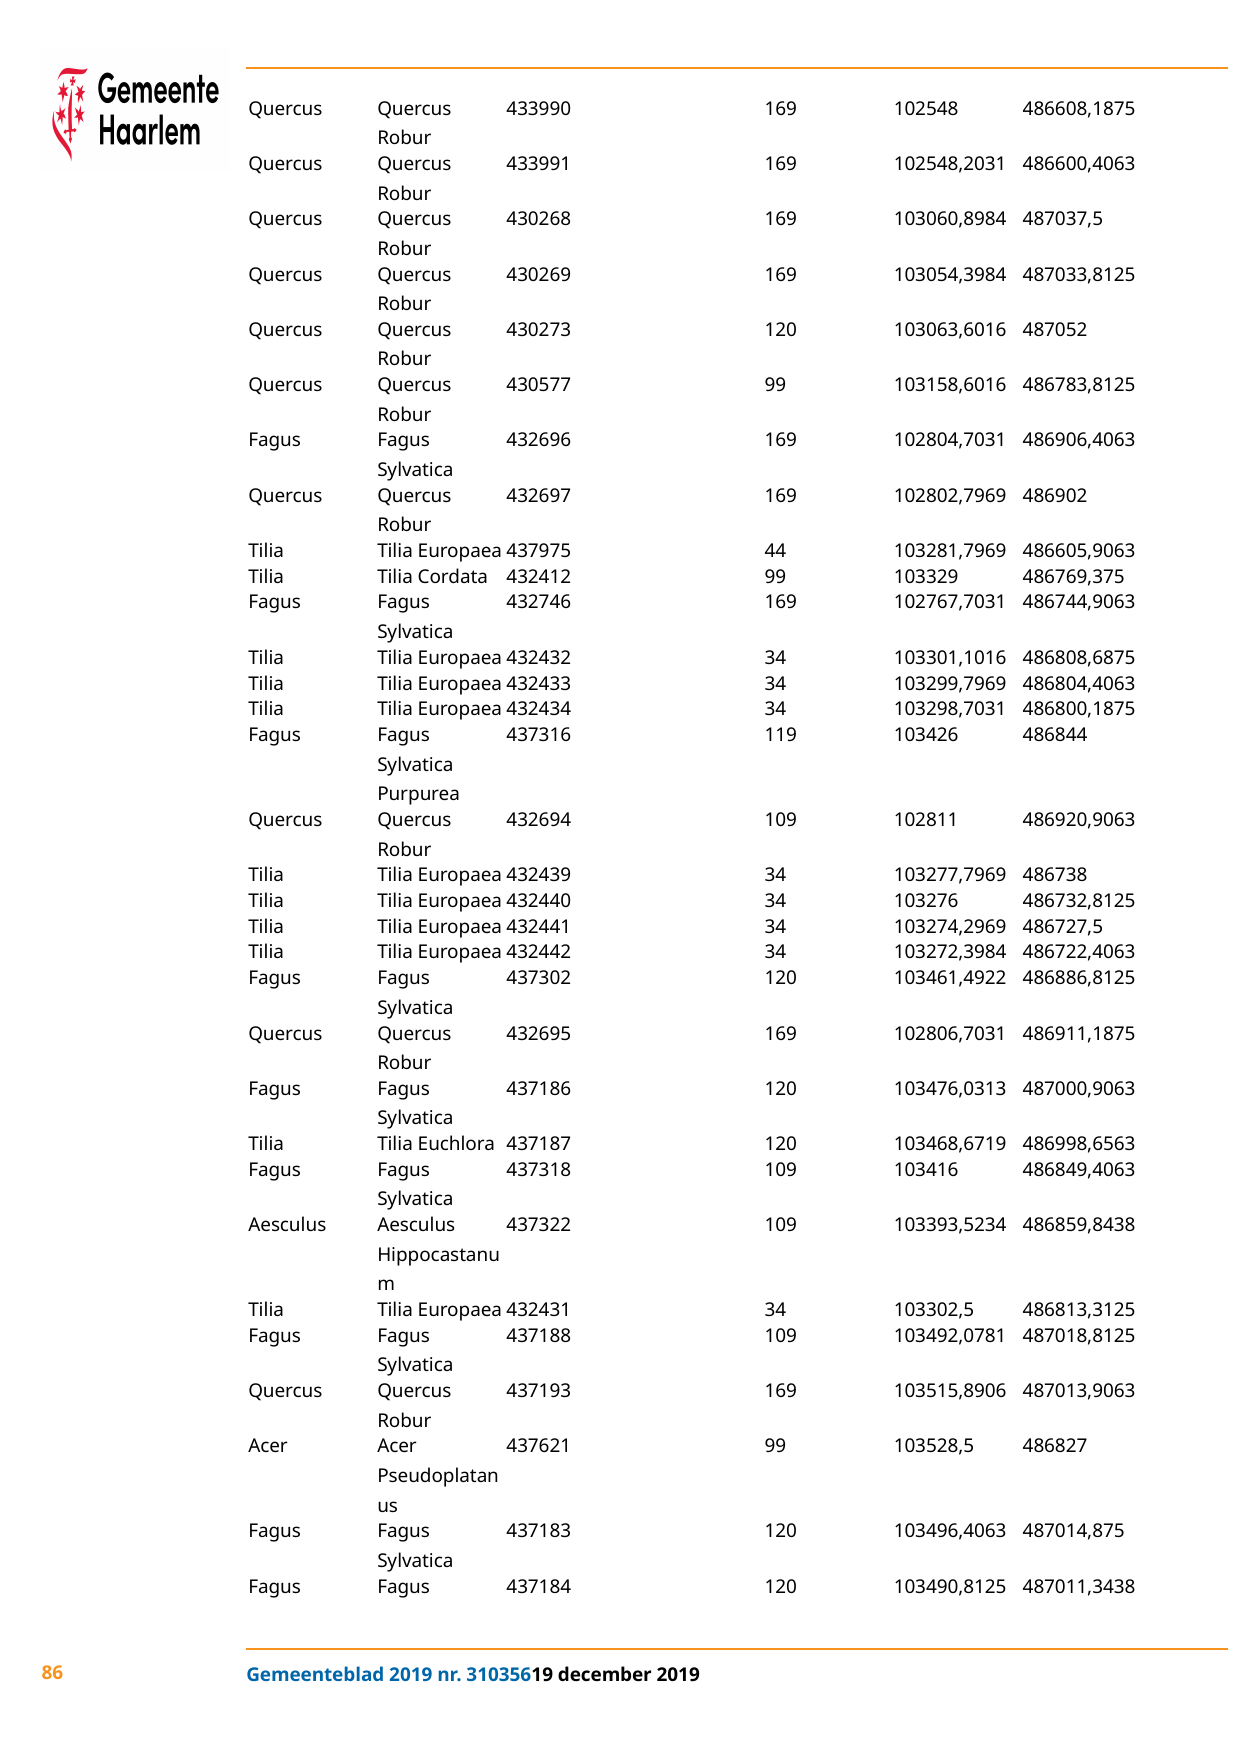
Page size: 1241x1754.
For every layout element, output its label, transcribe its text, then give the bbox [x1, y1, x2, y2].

table_cell Tilia [248, 861, 377, 887]
table_cell 486920,9063 [1023, 806, 1152, 861]
table_cell 486844 [1023, 721, 1152, 806]
table_cell 486744,9063 [1023, 589, 1152, 644]
table_cell Quercus [248, 261, 377, 316]
table_cell Fagus [248, 1518, 377, 1573]
table_cell 433990 [506, 95, 635, 150]
table_cell 102802,7969 [894, 482, 1022, 537]
table_cell Fagus [248, 964, 377, 1020]
table_cell 487014,875 [1023, 1518, 1152, 1573]
table_cell 437186 [506, 1075, 635, 1130]
table_cell 432442 [506, 939, 635, 964]
table_cell [635, 1130, 764, 1156]
table_cell 103476,0313 [894, 1075, 1022, 1130]
table_cell Quercus Robur [377, 806, 506, 861]
table_cell [635, 371, 764, 427]
table_cell 437183 [506, 1518, 635, 1573]
table_cell [635, 1296, 764, 1322]
table_cell Fagus Sylvatica [377, 427, 506, 482]
table_cell 103281,7969 [894, 537, 1022, 563]
table_cell Quercus Robur [377, 482, 506, 537]
table_cell 99 [764, 371, 893, 427]
table_cell 34 [764, 913, 893, 939]
table_cell [635, 964, 764, 1020]
table_cell 103302,5 [894, 1296, 1022, 1322]
table_cell 487011,3438 [1023, 1573, 1152, 1598]
table_cell 103515,8906 [894, 1377, 1022, 1433]
table_cell 486911,1875 [1023, 1020, 1152, 1075]
table_cell [635, 205, 764, 261]
table_cell [635, 861, 764, 887]
table_cell 103490,8125 [894, 1573, 1022, 1598]
table_cell [635, 427, 764, 482]
table_cell Tilia [248, 1296, 377, 1322]
table_cell Tilia [248, 913, 377, 939]
table_cell 103393,5234 [894, 1211, 1022, 1296]
table_cell Quercus [248, 1377, 377, 1433]
table_cell Tilia Europaea [377, 913, 506, 939]
table_cell Acer Pseudoplatanus [377, 1433, 506, 1517]
table_cell 437621 [506, 1433, 635, 1517]
table_cell Quercus Robur [377, 1020, 506, 1075]
table_cell Tilia [248, 563, 377, 589]
table_cell 120 [764, 1075, 893, 1130]
table_cell Tilia Euchlora [377, 1130, 506, 1156]
table_cell 169 [764, 1377, 893, 1433]
table_cell [635, 696, 764, 721]
table_cell 102548,2031 [894, 150, 1022, 205]
table_cell [635, 806, 764, 861]
table_cell Tilia Cordata [377, 563, 506, 589]
table_cell 486902 [1023, 482, 1152, 537]
table_cell 487000,9063 [1023, 1075, 1152, 1130]
table_cell Quercus Robur [377, 95, 506, 150]
table_cell Tilia Europaea [377, 861, 506, 887]
table_cell 103298,7031 [894, 696, 1022, 721]
table_cell 119 [764, 721, 893, 806]
table_cell Fagus [248, 1156, 377, 1211]
table_cell [635, 887, 764, 913]
table_cell [635, 589, 764, 644]
table_cell 169 [764, 261, 893, 316]
table_cell 34 [764, 644, 893, 670]
table_cell Fagus Sylvatica [377, 1518, 506, 1573]
table_cell 103274,2969 [894, 913, 1022, 939]
table_cell 169 [764, 589, 893, 644]
table_cell Tilia Europaea [377, 696, 506, 721]
table_cell 102548 [894, 95, 1022, 150]
table_cell 486600,4063 [1023, 150, 1152, 205]
table_cell 102806,7031 [894, 1020, 1022, 1075]
table_cell 486783,8125 [1023, 371, 1152, 427]
table_cell Tilia Europaea [377, 644, 506, 670]
table_cell Tilia Europaea [377, 1296, 506, 1322]
table_cell 486808,6875 [1023, 644, 1152, 670]
table_cell 437188 [506, 1322, 635, 1377]
table_cell 34 [764, 670, 893, 696]
table_cell Fagus Sylvatica [377, 1156, 506, 1211]
table_cell Fagus [248, 1075, 377, 1130]
table_cell 34 [764, 939, 893, 964]
table_cell Quercus Robur [377, 1377, 506, 1433]
table_cell 109 [764, 1322, 893, 1377]
table_cell Tilia [248, 1130, 377, 1156]
table_cell 487037,5 [1023, 205, 1152, 261]
table_cell 169 [764, 482, 893, 537]
table_cell 432434 [506, 696, 635, 721]
table_cell 432441 [506, 913, 635, 939]
table_cell 109 [764, 1211, 893, 1296]
table_cell 432439 [506, 861, 635, 887]
table_cell 486849,4063 [1023, 1156, 1152, 1211]
table_cell 432697 [506, 482, 635, 537]
table_cell Fagus [248, 1573, 377, 1598]
table_cell 109 [764, 1156, 893, 1211]
table_cell 486886,8125 [1023, 964, 1152, 1020]
table_cell 487013,9063 [1023, 1377, 1152, 1433]
table_cell 99 [764, 563, 893, 589]
table_cell 437322 [506, 1211, 635, 1296]
table_cell 169 [764, 95, 893, 150]
table_cell 432746 [506, 589, 635, 644]
table_cell 432695 [506, 1020, 635, 1075]
table_cell 432412 [506, 563, 635, 589]
table_cell 103468,6719 [894, 1130, 1022, 1156]
table_cell Tilia [248, 644, 377, 670]
table_cell Acer [248, 1433, 377, 1517]
table_cell 486727,5 [1023, 913, 1152, 939]
table_cell 120 [764, 1130, 893, 1156]
table_cell 432433 [506, 670, 635, 696]
table_cell 487018,8125 [1023, 1322, 1152, 1377]
table_cell [635, 721, 764, 806]
table_cell 120 [764, 964, 893, 1020]
table_cell 437975 [506, 537, 635, 563]
table_cell Quercus [248, 1020, 377, 1075]
picture [41, 47, 231, 172]
table_cell [635, 1075, 764, 1130]
table_cell 430269 [506, 261, 635, 316]
table_cell 109 [764, 806, 893, 861]
table_cell [635, 482, 764, 537]
table_cell Fagus [248, 721, 377, 806]
table_cell 432696 [506, 427, 635, 482]
table_cell 437193 [506, 1377, 635, 1433]
table_cell Fagus [248, 1322, 377, 1377]
table_cell 432440 [506, 887, 635, 913]
table_cell 103272,3984 [894, 939, 1022, 964]
table_cell 102804,7031 [894, 427, 1022, 482]
table_cell 432431 [506, 1296, 635, 1322]
table_cell 103426 [894, 721, 1022, 806]
table_cell 432432 [506, 644, 635, 670]
table_cell 103277,7969 [894, 861, 1022, 887]
table_cell [635, 1322, 764, 1377]
table_cell 486827 [1023, 1433, 1152, 1517]
table_cell 120 [764, 1518, 893, 1573]
table_cell Fagus [248, 427, 377, 482]
table_cell [635, 1433, 764, 1517]
table_cell 486608,1875 [1023, 95, 1152, 150]
table_cell Tilia [248, 939, 377, 964]
table_cell 102767,7031 [894, 589, 1022, 644]
table_cell 486732,8125 [1023, 887, 1152, 913]
table_cell 169 [764, 150, 893, 205]
table_cell [635, 1573, 764, 1598]
table_cell 437318 [506, 1156, 635, 1211]
table_cell Quercus Robur [377, 316, 506, 371]
table_cell Quercus [248, 95, 377, 150]
table_cell 486722,4063 [1023, 939, 1152, 964]
table_cell Quercus [248, 482, 377, 537]
table_cell [635, 537, 764, 563]
table_cell Aesculus [248, 1211, 377, 1296]
table_cell 103060,8984 [894, 205, 1022, 261]
table_cell Quercus Robur [377, 261, 506, 316]
table_cell 103329 [894, 563, 1022, 589]
table_cell Quercus Robur [377, 150, 506, 205]
table_cell 437302 [506, 964, 635, 1020]
table_cell Tilia [248, 537, 377, 563]
table_cell [635, 150, 764, 205]
table_cell 430268 [506, 205, 635, 261]
table_cell Tilia [248, 696, 377, 721]
table_cell Fagus Sylvatica Purpurea [377, 721, 506, 806]
table_cell Tilia Europaea [377, 939, 506, 964]
table_cell 102811 [894, 806, 1022, 861]
table_cell [635, 1156, 764, 1211]
table_cell 34 [764, 696, 893, 721]
table_cell 34 [764, 1296, 893, 1322]
table_cell 486859,8438 [1023, 1211, 1152, 1296]
table_cell 487052 [1023, 316, 1152, 371]
table_cell Tilia Europaea [377, 537, 506, 563]
table_cell Fagus [248, 589, 377, 644]
table_cell 103158,6016 [894, 371, 1022, 427]
table_cell 486769,375 [1023, 563, 1152, 589]
table_cell Quercus [248, 371, 377, 427]
table_cell 430273 [506, 316, 635, 371]
table_cell 34 [764, 861, 893, 887]
table_cell 486906,4063 [1023, 427, 1152, 482]
table_cell Quercus Robur [377, 371, 506, 427]
table_cell 103461,4922 [894, 964, 1022, 1020]
table_cell Fagus [377, 1573, 506, 1598]
table_cell [635, 563, 764, 589]
table_cell Tilia [248, 670, 377, 696]
table_cell 34 [764, 887, 893, 913]
table_cell Tilia [248, 887, 377, 913]
table_cell 103492,0781 [894, 1322, 1022, 1377]
table_cell [635, 1020, 764, 1075]
table_cell 486998,6563 [1023, 1130, 1152, 1156]
table_cell Fagus Sylvatica [377, 964, 506, 1020]
table_cell Quercus [248, 205, 377, 261]
table_cell 433991 [506, 150, 635, 205]
table_cell [635, 644, 764, 670]
table_cell 430577 [506, 371, 635, 427]
table_cell 44 [764, 537, 893, 563]
table_cell [635, 939, 764, 964]
table_cell [635, 1211, 764, 1296]
table_cell [635, 913, 764, 939]
table_cell 486738 [1023, 861, 1152, 887]
table_cell 437184 [506, 1573, 635, 1598]
table_cell [635, 316, 764, 371]
table_cell 486605,9063 [1023, 537, 1152, 563]
table_cell 103063,6016 [894, 316, 1022, 371]
table_cell 120 [764, 316, 893, 371]
table_cell 103416 [894, 1156, 1022, 1211]
table_cell Quercus [248, 806, 377, 861]
table_cell [635, 670, 764, 696]
table_cell 99 [764, 1433, 893, 1517]
table_cell 487033,8125 [1023, 261, 1152, 316]
table_cell Fagus Sylvatica [377, 1322, 506, 1377]
table_cell 120 [764, 1573, 893, 1598]
table_cell Fagus Sylvatica [377, 1075, 506, 1130]
table_cell 103299,7969 [894, 670, 1022, 696]
table_cell Quercus [248, 150, 377, 205]
table_cell 103496,4063 [894, 1518, 1022, 1573]
table_cell 169 [764, 205, 893, 261]
table_cell [635, 1518, 764, 1573]
table_cell Aesculus Hippocastanum [377, 1211, 506, 1296]
table_cell Tilia Europaea [377, 887, 506, 913]
table_cell 437187 [506, 1130, 635, 1156]
table_cell 437316 [506, 721, 635, 806]
table_cell 103276 [894, 887, 1022, 913]
table_cell 486800,1875 [1023, 696, 1152, 721]
table_cell 169 [764, 427, 893, 482]
table_cell 432694 [506, 806, 635, 861]
table_cell [635, 261, 764, 316]
table_cell 103054,3984 [894, 261, 1022, 316]
table_cell Tilia Europaea [377, 670, 506, 696]
table_cell 486813,3125 [1023, 1296, 1152, 1322]
table_cell 486804,4063 [1023, 670, 1152, 696]
table_cell [635, 95, 764, 150]
table_cell 103528,5 [894, 1433, 1022, 1517]
table_cell Quercus Robur [377, 205, 506, 261]
table_cell [635, 1377, 764, 1433]
table_cell 169 [764, 1020, 893, 1075]
table_cell Fagus Sylvatica [377, 589, 506, 644]
table_cell 103301,1016 [894, 644, 1022, 670]
table_cell Quercus [248, 316, 377, 371]
